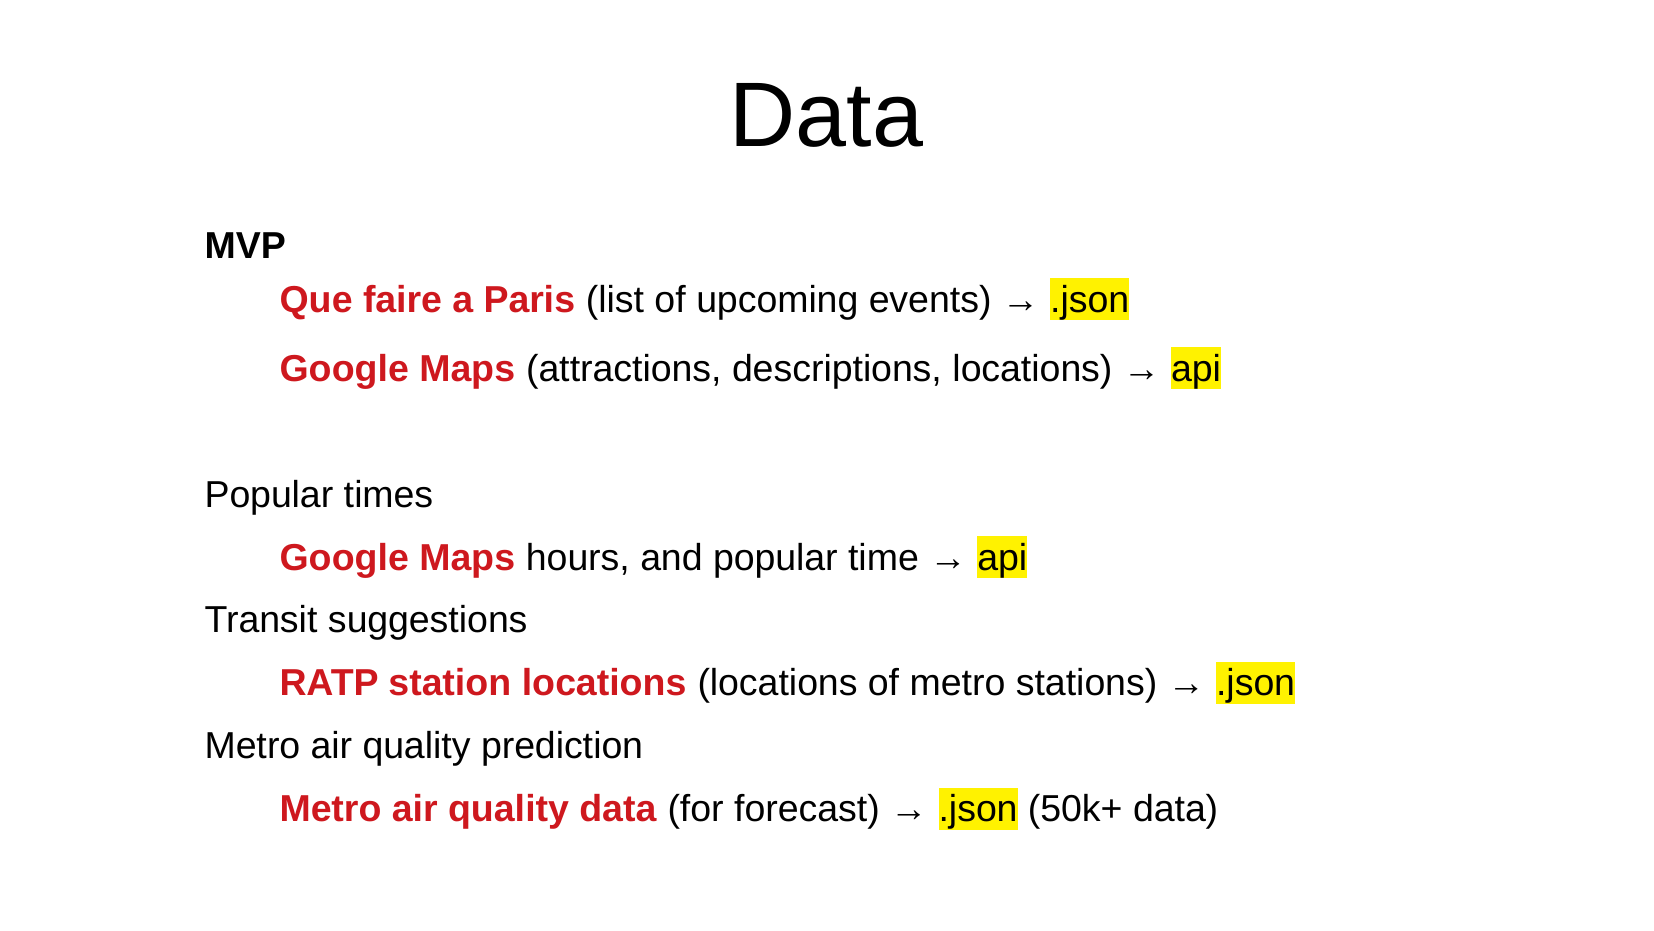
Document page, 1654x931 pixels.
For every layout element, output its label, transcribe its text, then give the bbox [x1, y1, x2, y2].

title Data [82, 37, 1571, 193]
text_box MVP Que faire a Paris (list of upcoming events) → .json Google Maps (attractions, descriptions, locations) → api Popular times Google Maps hours, and popular time → api Transit suggestions RATP station locations (locations of metro stations) → .json Metro air quality prediction Metro air quality data (for forecast) → .json (50k+ data) [189, 210, 1502, 838]
